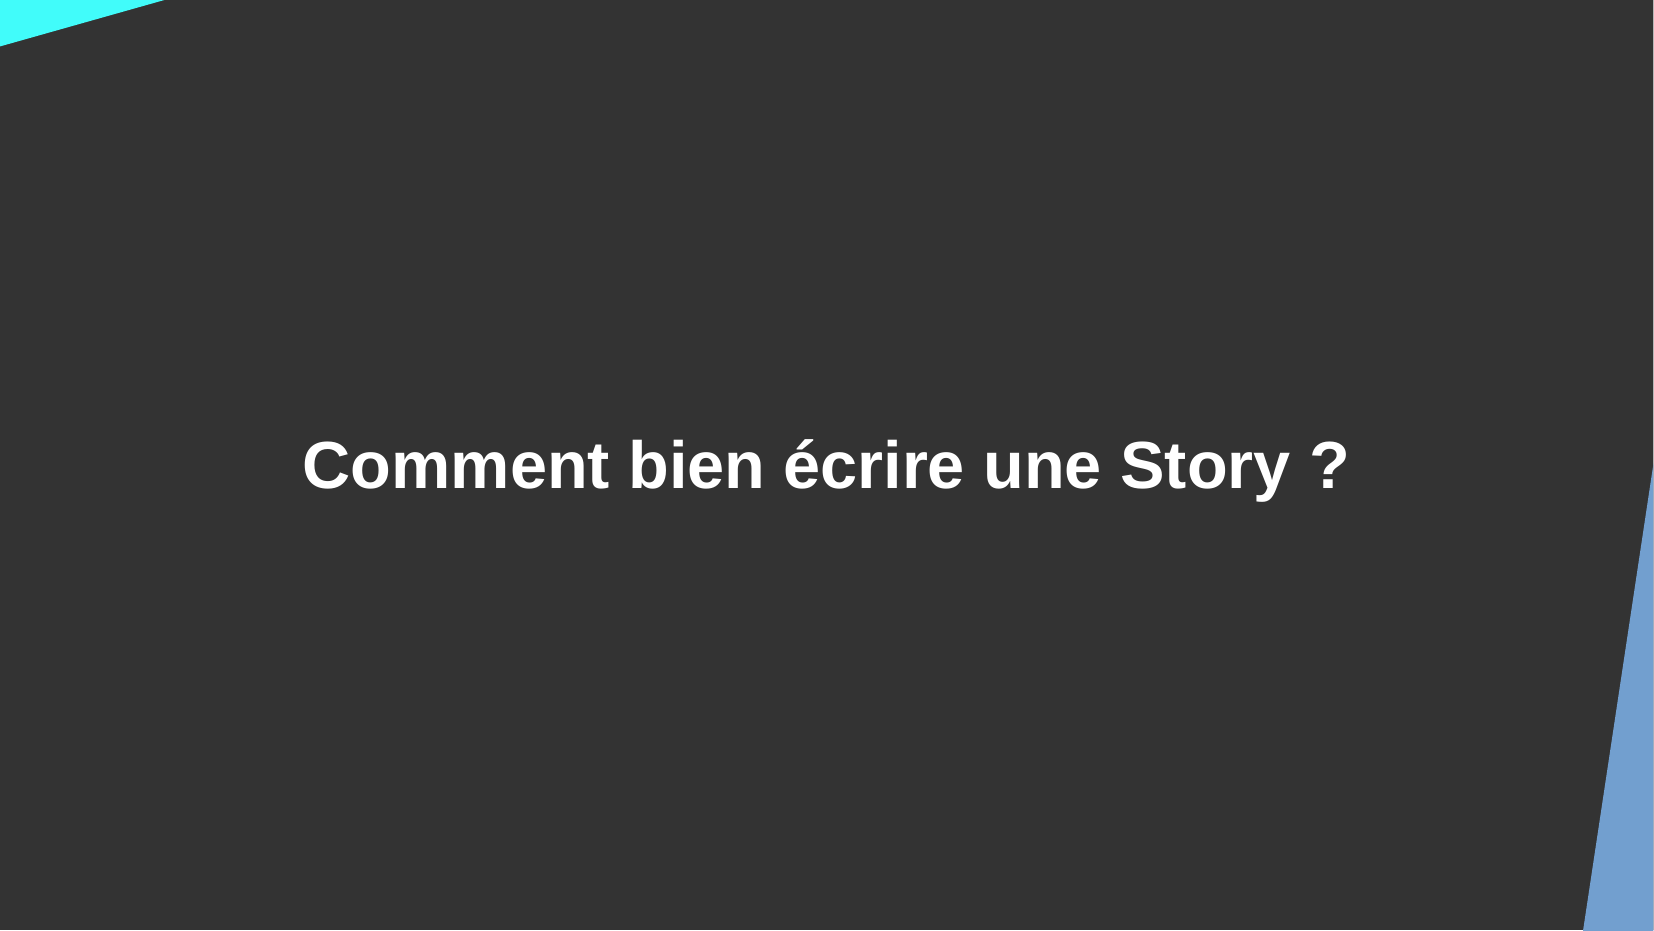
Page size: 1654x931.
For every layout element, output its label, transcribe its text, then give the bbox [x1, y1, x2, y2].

text_box [1583, 459, 1654, 931]
text_box [0, 0, 165, 47]
title Comment bien écrire une Story ? [31, 367, 1622, 563]
